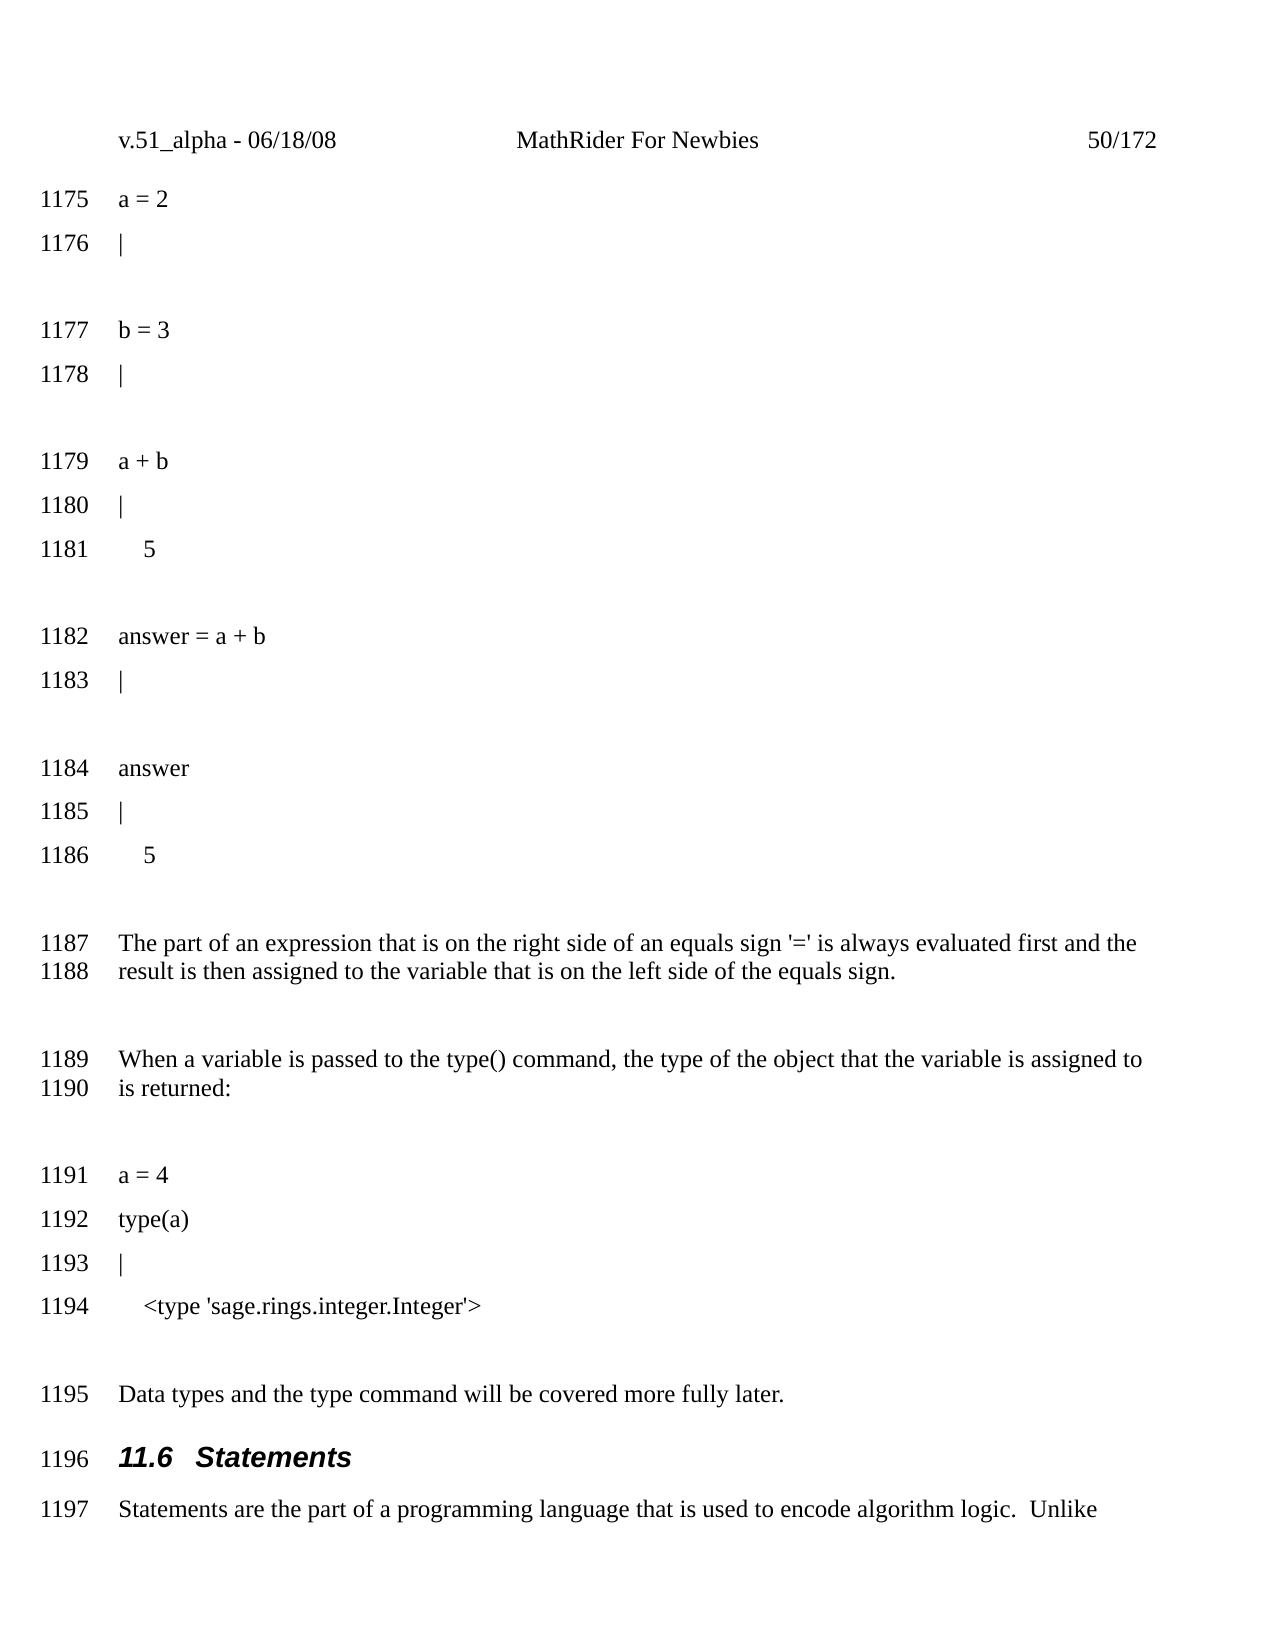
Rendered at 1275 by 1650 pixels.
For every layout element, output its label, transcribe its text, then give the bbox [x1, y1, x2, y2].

text <type 'sage.rings.integer.Integer'> [118, 1291, 1157, 1320]
text a = 4 [118, 1160, 1157, 1189]
text type(a) [118, 1204, 1157, 1233]
text | [118, 228, 1157, 256]
text b = 3 [118, 315, 1157, 344]
text | [118, 490, 1157, 519]
text Statements are the part of a programming language that is used to encode algorithm logic. Unlike [118, 1494, 1157, 1522]
text answer [118, 753, 1157, 781]
text 5 [118, 534, 1157, 563]
text The part of an expression that is on the right side of an equals sign '=' is always evaluated first and the result is then assigned to the variable that is on the left side of the equals sign. [118, 928, 1157, 985]
text 5 [118, 840, 1157, 869]
text a + b [118, 446, 1157, 475]
text Data types and the type command will be covered more fully later. [118, 1379, 1157, 1408]
subtitle Statements [118, 1440, 1157, 1474]
text | [118, 796, 1157, 825]
text answer = a + b [118, 621, 1157, 650]
text | [118, 359, 1157, 388]
text | [118, 1248, 1157, 1276]
text When a variable is passed to the type() command, the type of the object that the variable is assigned to is returned: [118, 1044, 1157, 1101]
text a = 2 [118, 184, 1157, 213]
text | [118, 665, 1157, 694]
